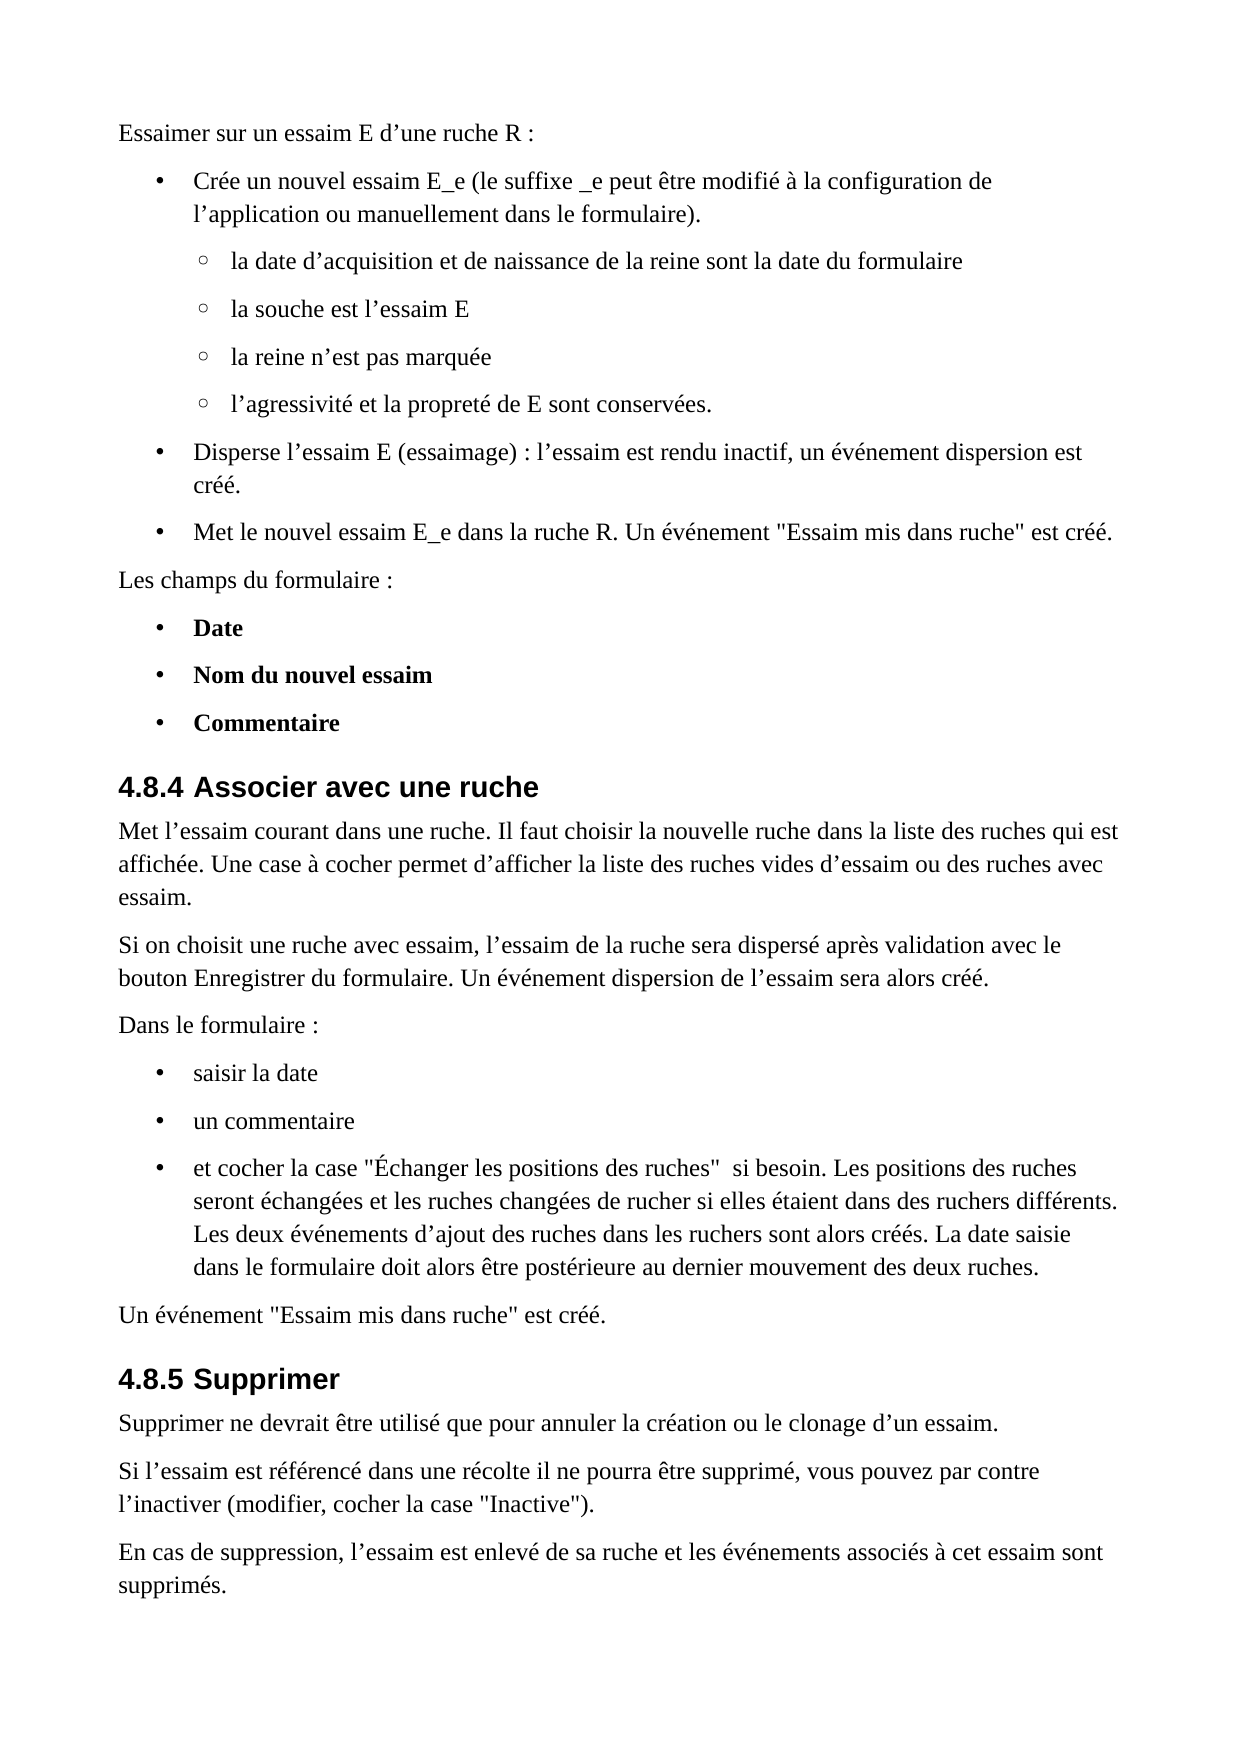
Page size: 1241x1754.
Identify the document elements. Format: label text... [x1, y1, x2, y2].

subtitle Associer avec une ruche [118, 770, 1122, 804]
text Si on choisit une ruche avec essaim, l’essaim de la ruche sera dispersé après validation avec le bouton Enregistrer du formulaire. Un événement dispersion de l’essaim sera alors créé. [118, 930, 1122, 992]
list et cocher la case "Échanger les positions des ruches" si besoin. Les positions des ruches seront échangées et les ruches changées de rucher si elles étaient dans des ruchers différents. Les deux événements d’ajout des ruches dans les ruchers sont alors créés. La date saisie dans le formulaire doit alors être postérieure au dernier mouvement des deux ruches. [156, 1153, 1122, 1281]
subtitle Supprimer [118, 1362, 1122, 1396]
list Disperse l’essaim E (essaimage) : l’essaim est rendu inactif, un événement dispersion est créé. [156, 437, 1122, 498]
list la souche est l’essaim E [193, 294, 1122, 323]
text Les champs du formulaire : [118, 565, 1122, 594]
text Essaimer sur un essaim E d’une ruche R : [118, 118, 1122, 147]
list saisir la date [156, 1058, 1122, 1087]
list Met le nouvel essaim E_e dans la ruche R. Un événement "Essaim mis dans ruche" est créé. [156, 517, 1122, 546]
text En cas de suppression, l’essaim est enlevé de sa ruche et les événements associés à cet essaim sont supprimés. [118, 1537, 1122, 1598]
list l’agressivité et la propreté de E sont conservées. [193, 389, 1122, 418]
list Crée un nouvel essaim E_e (le suffixe _e peut être modifié à la configuration de l’application ou manuellement dans le formulaire). [156, 166, 1122, 227]
list la reine n’est pas marquée [193, 342, 1122, 370]
list la date d’acquisition et de naissance de la reine sont la date du formulaire [193, 246, 1122, 275]
text Si l’essaim est référencé dans une récolte il ne pourra être supprimé, vous pouvez par contre l’inactiver (modifier, cocher la case "Inactive"). [118, 1456, 1122, 1518]
list Date [156, 613, 1122, 641]
text Supprimer ne devrait être utilisé que pour annuler la création ou le clonage d’un essaim. [118, 1408, 1122, 1437]
list Commentaire [156, 708, 1122, 737]
list Nom du nouvel essaim [156, 660, 1122, 689]
text Met l’essaim courant dans une ruche. Il faut choisir la nouvelle ruche dans la liste des ruches qui est affichée. Une case à cocher permet d’afficher la liste des ruches vides d’essaim ou des ruches avec essaim. [118, 816, 1122, 911]
text Un événement "Essaim mis dans ruche" est créé. [118, 1300, 1122, 1329]
list un commentaire [156, 1106, 1122, 1134]
text Dans le formulaire : [118, 1011, 1122, 1039]
